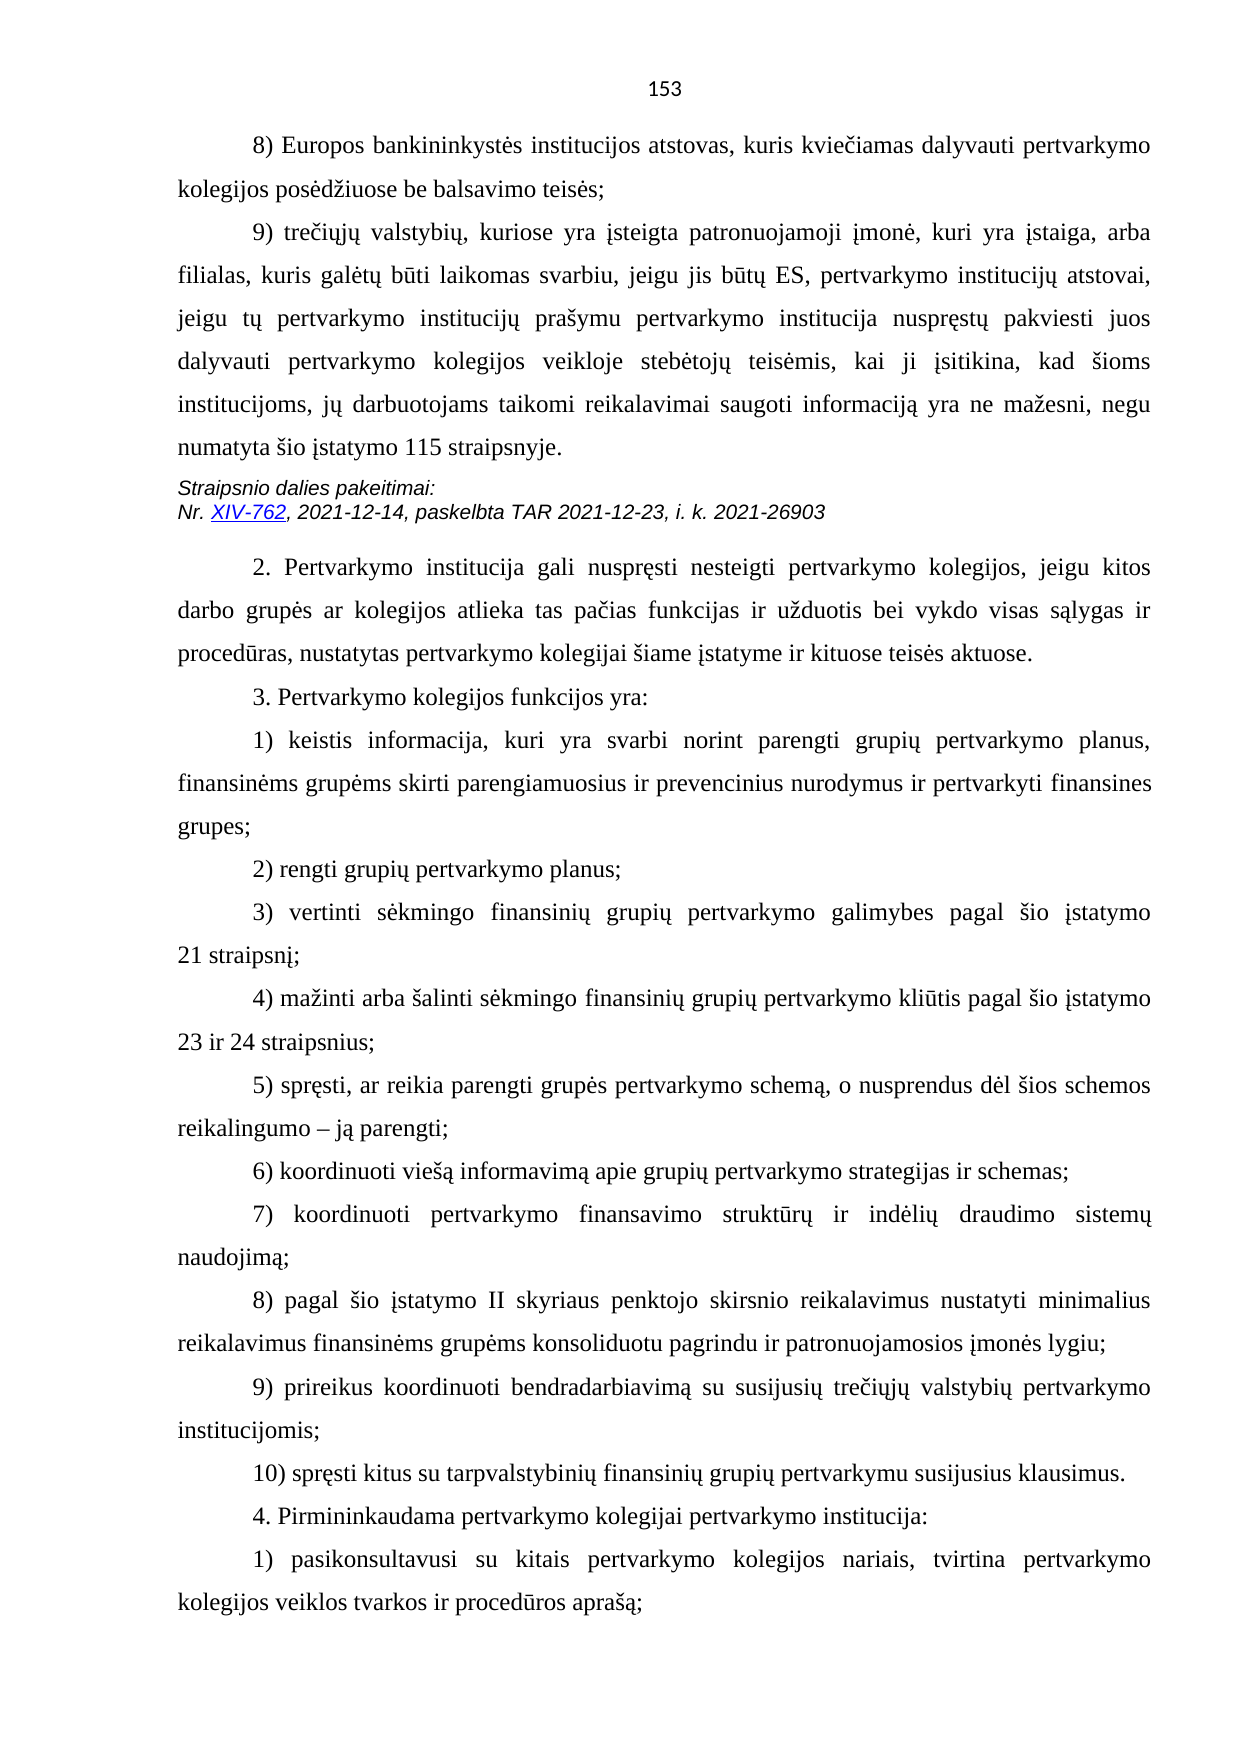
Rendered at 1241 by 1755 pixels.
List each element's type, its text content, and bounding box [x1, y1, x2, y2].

text 4. Pirmininkaudama pertvarkymo kolegijai pertvarkymo institucija: [177, 1501, 1152, 1530]
text 7) koordinuoti pertvarkymo finansavimo struktūrų ir indėlių draudimo sistemų naudojimą; [177, 1199, 1152, 1271]
text 5) spręsti, ar reikia parengti grupės pertvarkymo schemą, o nusprendus dėl šios schemos reikalingumo – ją parengti; [177, 1070, 1152, 1142]
text 2) rengti grupių pertvarkymo planus; [177, 854, 1152, 883]
text 8) pagal šio įstatymo II skyriaus penktojo skirsnio reikalavimus nustatyti minimalius reikalavimus finansinėms grupėms konsoliduotu pagrindu ir patronuojamosios įmonės lygiu; [177, 1285, 1152, 1357]
text 3) vertinti sėkmingo finansinių grupių pertvarkymo galimybes pagal šio įstatymo 21 straipsnį; [177, 897, 1152, 969]
text 3. Pertvarkymo kolegijos funkcijos yra: [177, 682, 1152, 710]
text Straipsnio dalies pakeitimai: [177, 476, 1152, 499]
text 1) pasikonsultavusi su kitais pertvarkymo kolegijos nariais, tvirtina pertvarkymo kolegijos veiklos tvarkos ir procedūros aprašą; [177, 1544, 1152, 1616]
text 4) mažinti arba šalinti sėkmingo finansinių grupių pertvarkymo kliūtis pagal šio įstatymo 23 ir 24 straipsnius; [177, 983, 1152, 1055]
text 6) koordinuoti viešą informavimą apie grupių pertvarkymo strategijas ir schemas; [177, 1156, 1152, 1185]
text 1) keistis informacija, kuri yra svarbi norint parengti grupių pertvarkymo planus, finansinėms grupėms skirti parengiamuosius ir prevencinius nurodymus ir pertvarkyti finansines grupes; [177, 725, 1152, 840]
text 10) spręsti kitus su tarpvalstybinių finansinių grupių pertvarkymu susijusius klausimus. [177, 1458, 1152, 1487]
text Nr. XIV-762, 2021-12-14, paskelbta TAR 2021-12-23, i. k. 2021-26903 [177, 499, 1152, 523]
text 2. Pertvarkymo institucija gali nuspręsti nesteigti pertvarkymo kolegijos, jeigu kitos darbo grupės ar kolegijos atlieka tas pačias funkcijas ir užduotis bei vykdo visas sąlygas ir procedūras, nustatytas pertvarkymo kolegijai šiame įstatyme ir kituose teisės aktuose. [177, 552, 1152, 667]
text 9) trečiųjų valstybių, kuriose yra įsteigta patronuojamoji įmonė, kuri yra įstaiga, arba filialas, kuris galėtų būti laikomas svarbiu, jeigu jis būtų ES, pertvarkymo institucijų atstovai, jeigu tų pertvarkymo institucijų prašymu pertvarkymo institucija nuspręstų pakviesti juos dalyvauti pertvarkymo kolegijos veikloje stebėtojų teisėmis, kai ji įsitikina, kad šioms institucijoms, jų darbuotojams taikomi reikalavimai saugoti informaciją yra ne mažesni, negu numatyta šio įstatymo 115 straipsnyje. [177, 217, 1152, 461]
text 9) prireikus koordinuoti bendradarbiavimą su susijusių trečiųjų valstybių pertvarkymo institucijomis; [177, 1372, 1152, 1443]
text 8) Europos bankininkystės institucijos atstovas, kuris kviečiamas dalyvauti pertvarkymo kolegijos posėdžiuose be balsavimo teisės; [177, 131, 1152, 202]
